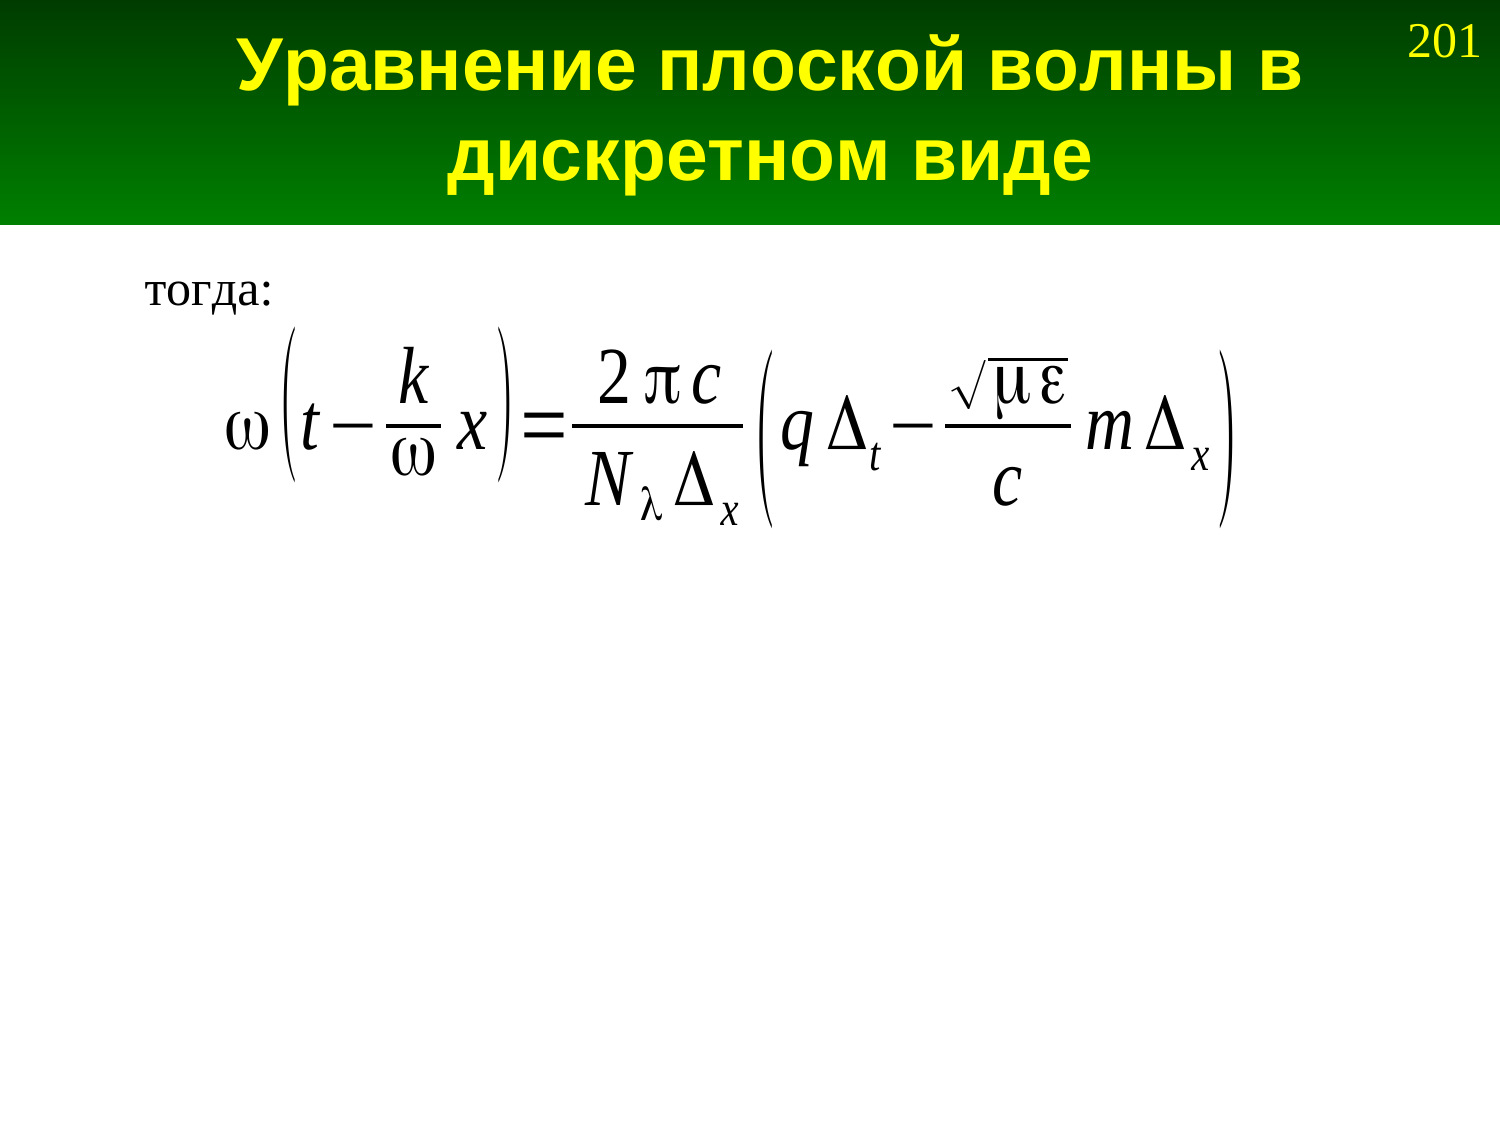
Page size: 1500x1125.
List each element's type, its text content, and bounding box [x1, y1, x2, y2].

text_box тогда: [129, 248, 289, 323]
title Уравнение плоской волны в дискретном виде [100, 7, 1441, 204]
chart [207, 322, 1253, 537]
